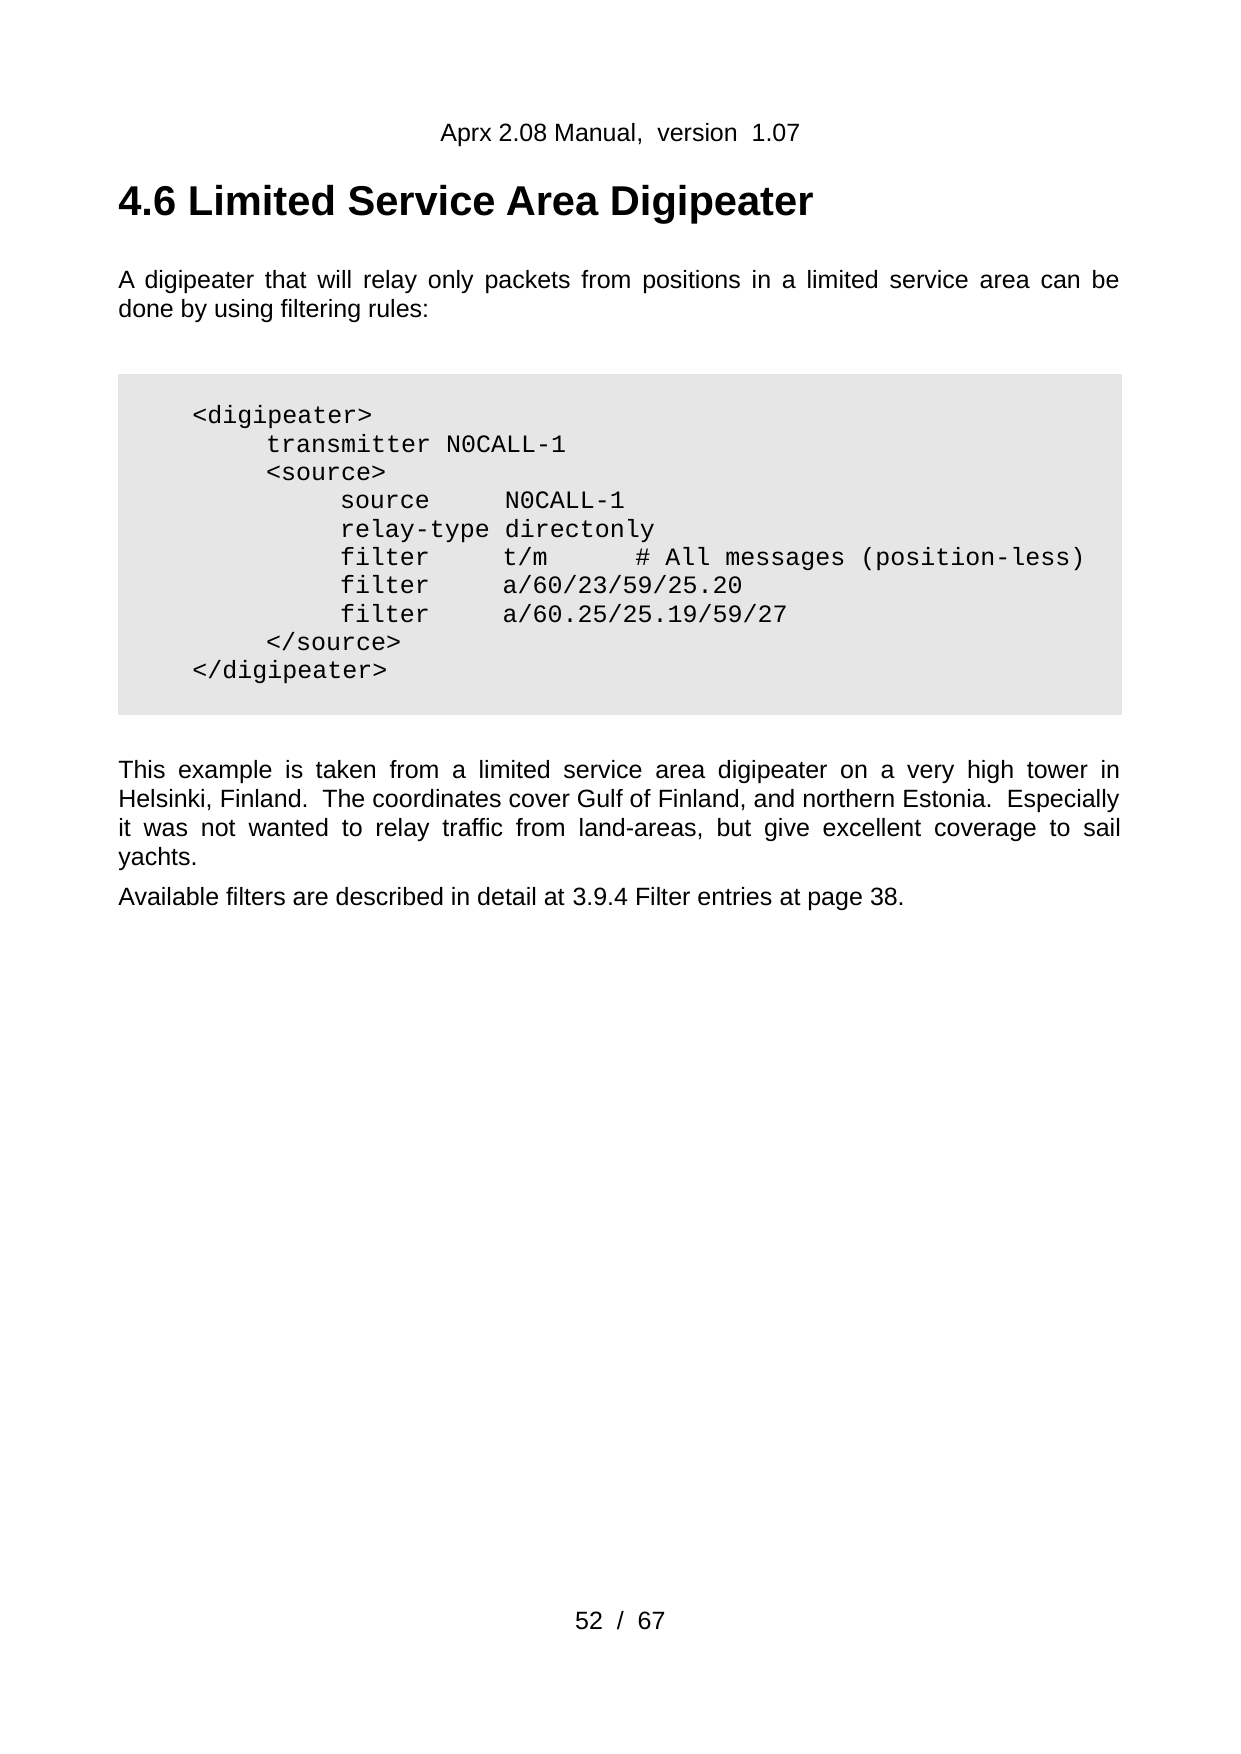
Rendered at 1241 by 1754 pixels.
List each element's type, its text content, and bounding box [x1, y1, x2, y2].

text filter t/m # All messages (position-less) [118, 544, 1122, 573]
text This example is taken from a limited service area digipeater on a very high tower in Helsinki, Finland. The coordinates cover Gulf of Finland, and northern Estonia. Especially it was not wanted to relay traffic from land-areas, but give excellent coverage to sail yachts. [118, 756, 1122, 871]
text Available filters are described in detail at 3.9.4 Filter entries at page 38. [118, 882, 1122, 911]
subtitle Limited Service Area Digipeater [118, 176, 1122, 224]
text transmitter N0CALL-1 [118, 431, 1122, 459]
text <source> [118, 459, 1122, 488]
text filter a/60/23/59/25.20 [118, 573, 1122, 601]
text relay-type directonly [118, 516, 1122, 544]
text source N0CALL-1 [118, 488, 1122, 516]
text <digipeater> [118, 403, 1122, 431]
text </digipeater> [118, 658, 1122, 686]
text filter a/60.25/25.19/59/27 [118, 601, 1122, 629]
text A digipeater that will relay only packets from positions in a limited service area can be done by using filtering rules: [118, 265, 1122, 322]
text </source> [118, 629, 1122, 658]
